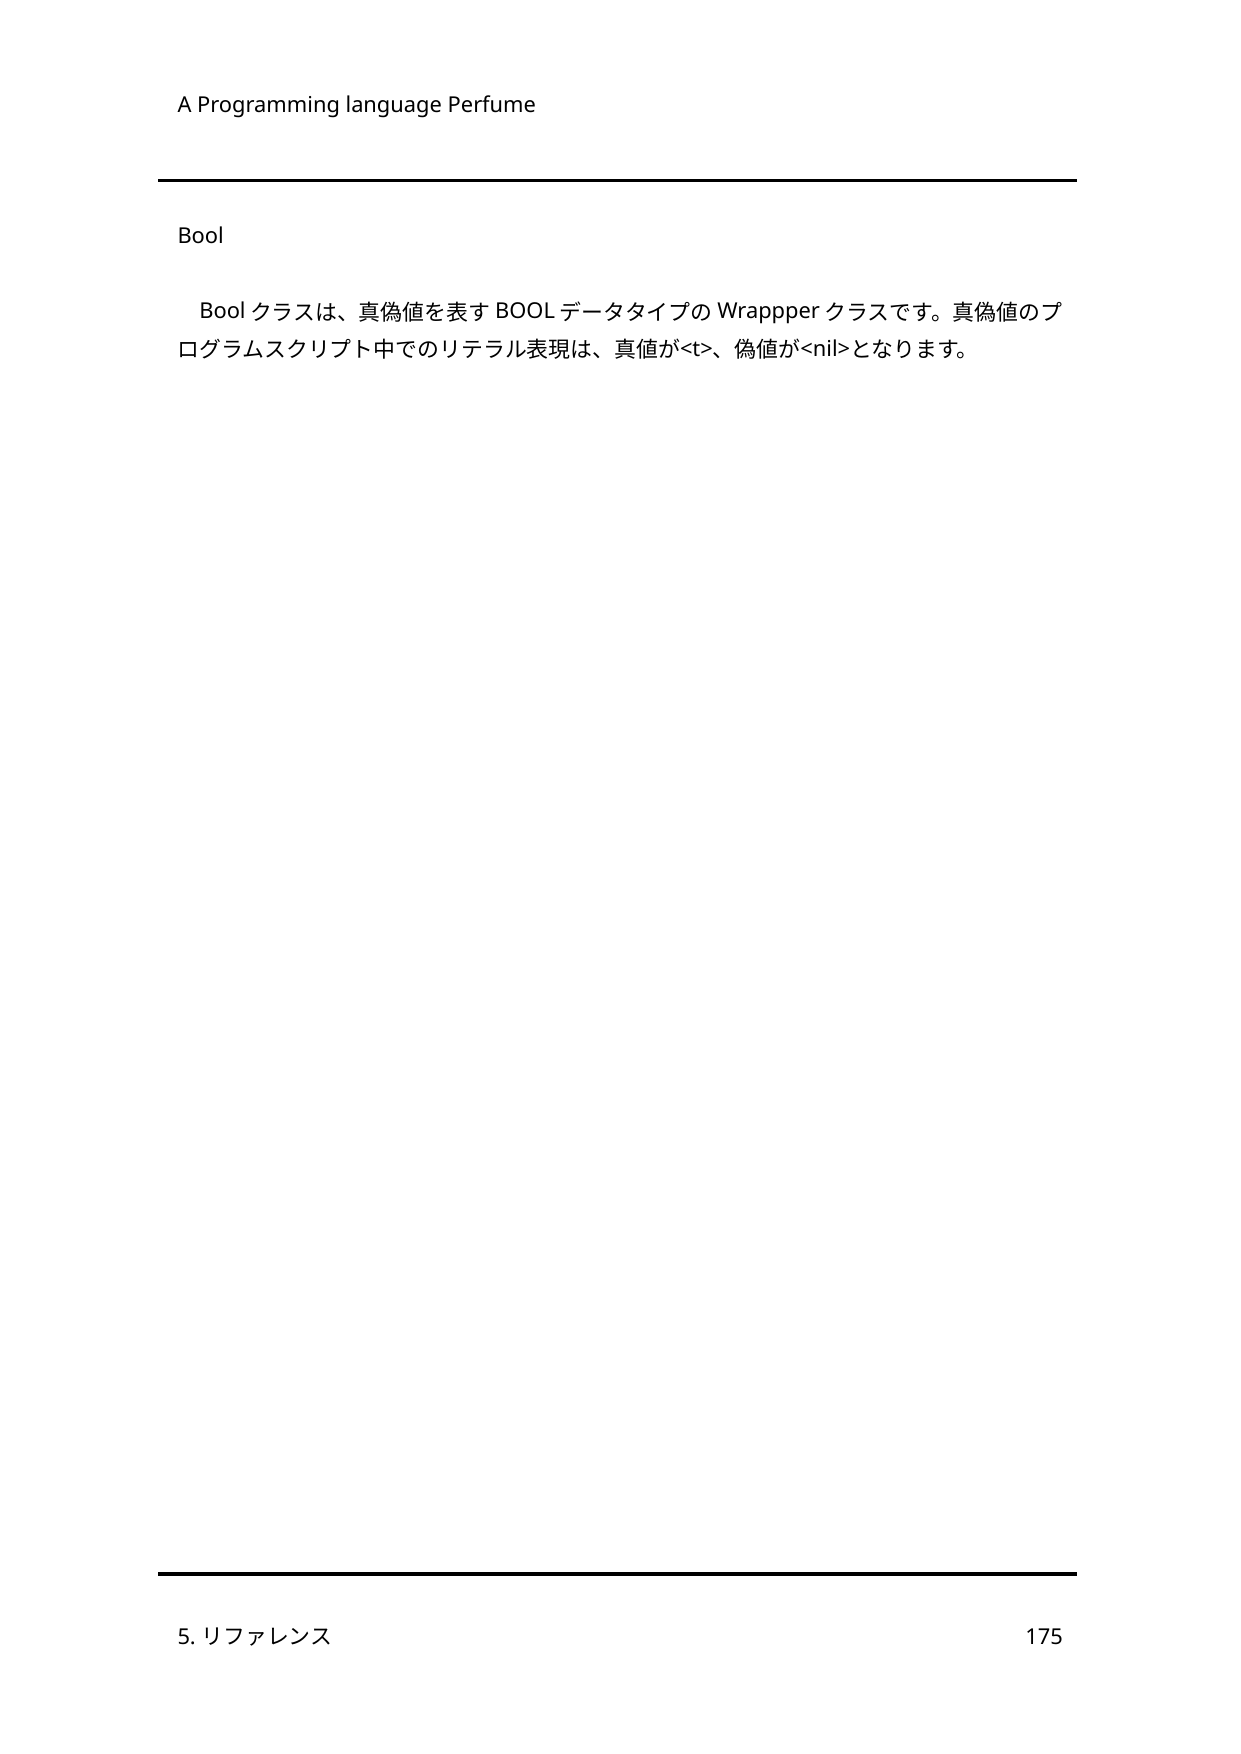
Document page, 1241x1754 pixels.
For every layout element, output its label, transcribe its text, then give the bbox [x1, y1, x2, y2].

subtitle Bool [177, 217, 1063, 254]
text Boolクラスは、真偽値を表すBOOLデータタイプのWrappperクラスです。真偽値のプログラムスクリプト中でのリテラル表現は、真値が<t>、偽値が<nil>となります。 [177, 292, 1063, 367]
